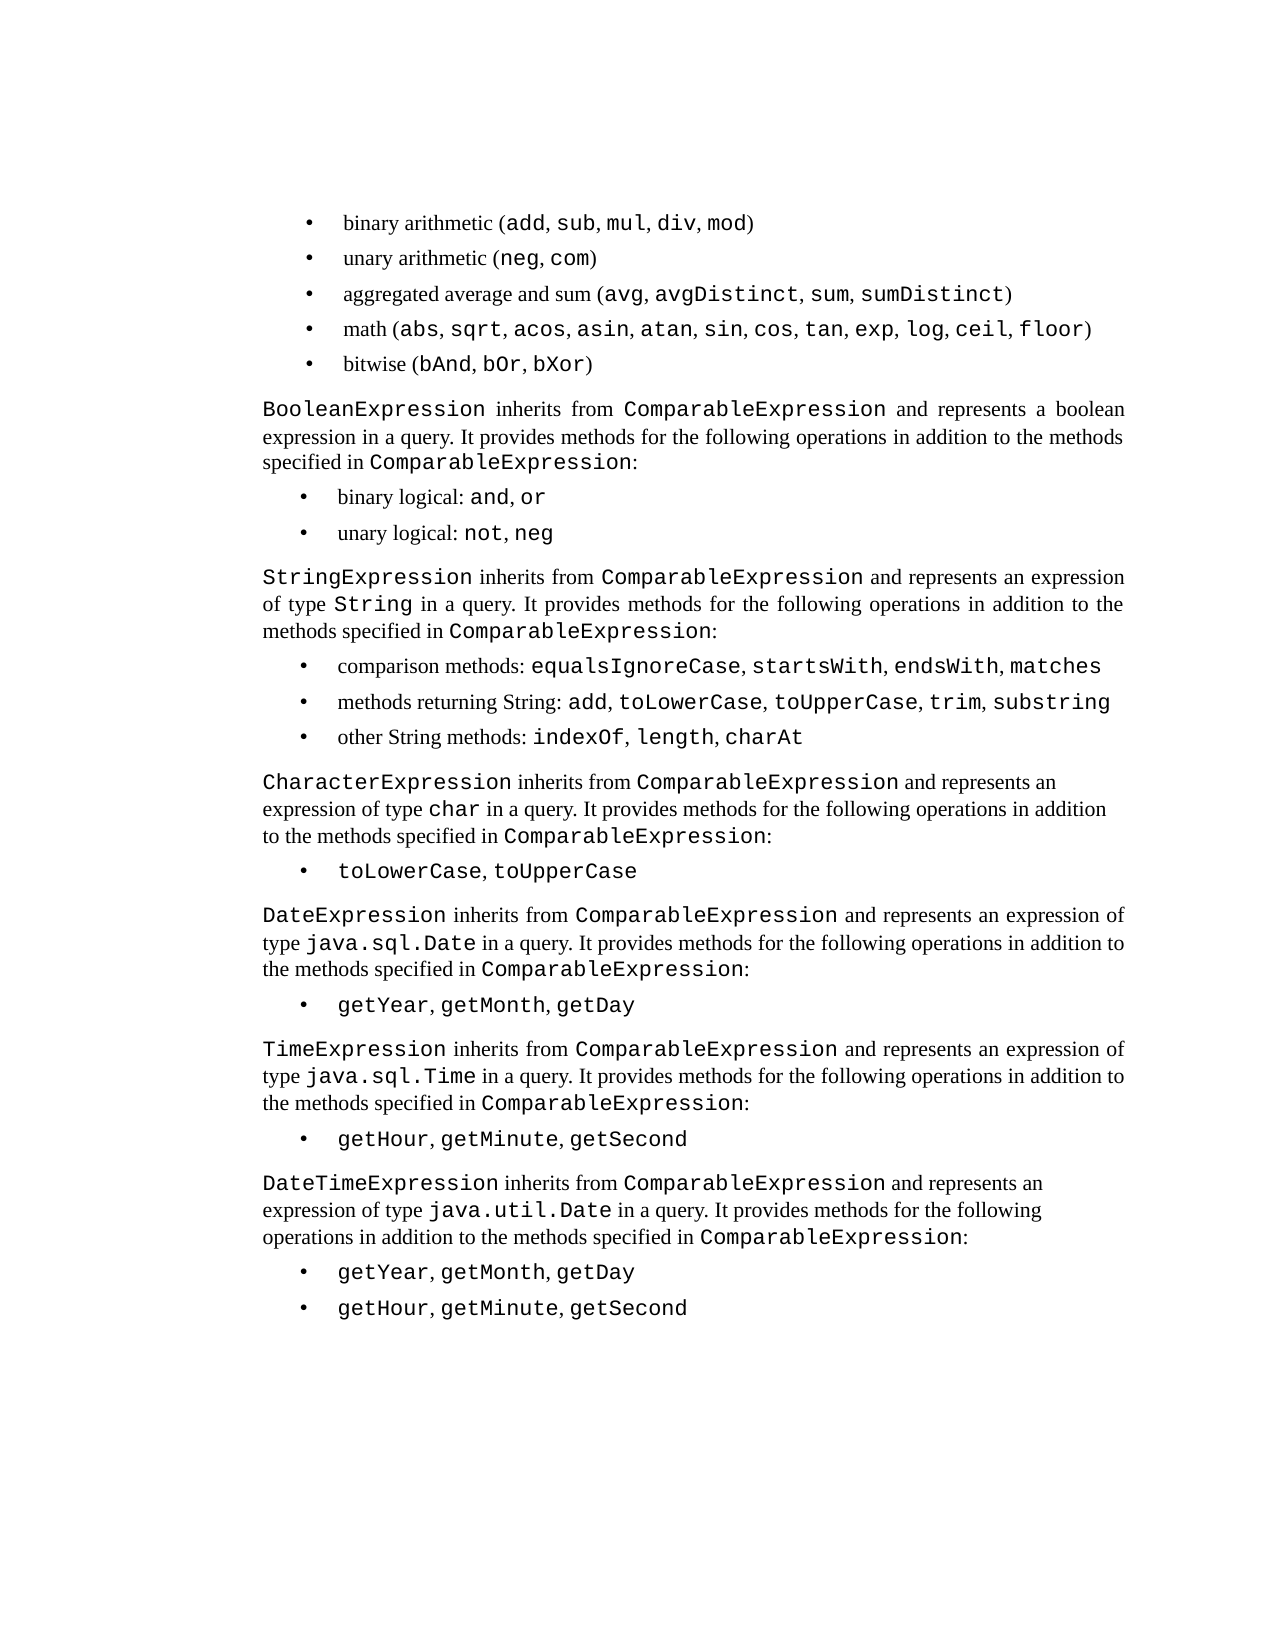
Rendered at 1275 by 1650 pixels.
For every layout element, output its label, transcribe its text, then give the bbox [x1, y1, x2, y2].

list getHour, getMinute, getSecond [300, 1126, 1125, 1152]
list bitwise (bAnd, bOr, bXor) [306, 351, 1125, 378]
list binary logical: and, or [300, 484, 1125, 511]
text BooleanExpression inherits from ComparableExpression and represents a boolean expression in a query. It provides methods for the following operations in addition to the methods specified in ComparableExpression: [262, 396, 1125, 476]
list other String methods: indexOf, length, charAt [300, 724, 1125, 751]
list unary logical: not, neg [300, 519, 1125, 546]
text DateExpression inherits from ComparableExpression and represents an expression of type java.sql.Date in a query. It provides methods for the following operations in addition to the methods specified in ComparableExpression: [262, 902, 1125, 983]
list unary arithmetic (neg, com) [306, 245, 1125, 272]
list getYear, getMonth, getDay [300, 992, 1125, 1019]
text TimeExpression inherits from ComparableExpression and represents an expression of type java.sql.Time in a query. It provides methods for the following operations in addition to the methods specified in ComparableExpression: [262, 1036, 1125, 1117]
list math (abs, sqrt, acos, asin, atan, sin, cos, tan, exp, log, ceil, floor) [306, 316, 1125, 343]
text StringExpression inherits from ComparableExpression and represents an expression of type String in a query. It provides methods for the following operations in addition to the methods specified in ComparableExpression: [262, 564, 1125, 645]
text DateTimeExpression inherits from ComparableExpression and represents an expression of type java.util.Date in a query. It provides methods for the following operations in addition to the methods specified in ComparableExpression: [262, 1170, 1125, 1251]
list getHour, getMinute, getSecond [300, 1295, 1125, 1322]
text CharacterExpression inherits from ComparableExpression and represents an expression of type char in a query. It provides methods for the following operations in addition to the methods specified in ComparableExpression: [262, 769, 1125, 849]
list aggregated average and sum (avg, avgDistinct, sum, sumDistinct) [306, 281, 1125, 308]
list binary arithmetic (add, sub, mul, div, mod) [306, 210, 1125, 237]
list getYear, getMonth, getDay [300, 1259, 1125, 1286]
list toLowerCase, toUpperCase [300, 858, 1125, 885]
list comparison methods: equalsIgnoreCase, startsWith, endsWith, matches [300, 653, 1125, 680]
list methods returning String: add, toLowerCase, toUpperCase, trim, substring [300, 689, 1125, 716]
